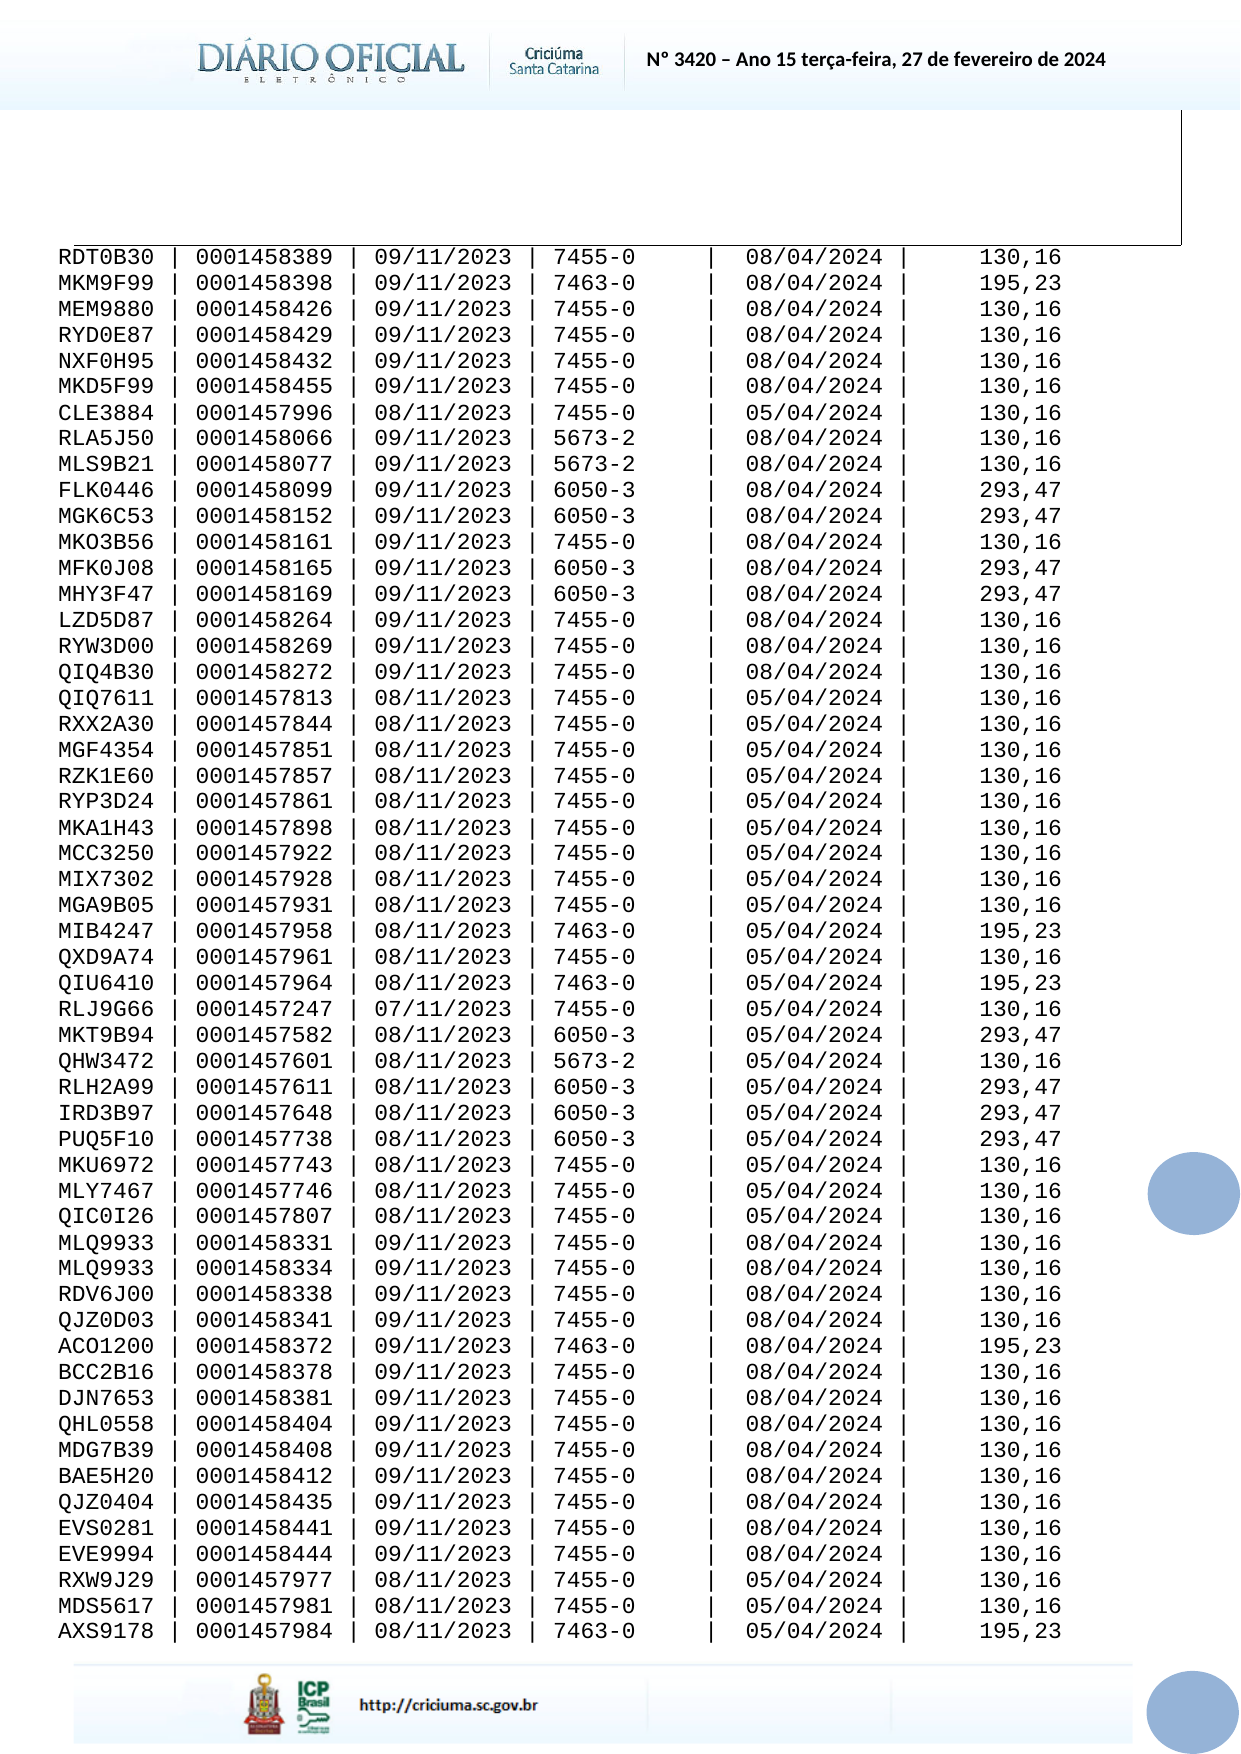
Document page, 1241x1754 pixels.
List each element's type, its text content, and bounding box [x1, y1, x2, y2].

text MIB4247 | 0001457958 | 08/11/2023 | 7463-0 | 05/04/2024 | 195,23 [44, 919, 1181, 946]
text NXF0H95 | 0001458432 | 09/11/2023 | 7455-0 | 08/04/2024 | 130,16 [44, 349, 1181, 375]
text QIQ4B30 | 0001458272 | 09/11/2023 | 7455-0 | 08/04/2024 | 130,16 [44, 660, 1181, 686]
text QIC0I26 | 0001457807 | 08/11/2023 | 7455-0 | 05/04/2024 | 130,16 [44, 1205, 1171, 1231]
text RYD0E87 | 0001458429 | 09/11/2023 | 7455-0 | 08/04/2024 | 130,16 [44, 323, 1181, 349]
text AXS9178 | 0001457984 | 08/11/2023 | 7463-0 | 05/04/2024 | 195,23 [44, 1620, 1181, 1646]
text MGA9B05 | 0001457931 | 08/11/2023 | 7455-0 | 05/04/2024 | 130,16 [44, 894, 1181, 919]
text MKO3B56 | 0001458161 | 09/11/2023 | 7455-0 | 08/04/2024 | 130,16 [44, 531, 1181, 556]
text MLY7467 | 0001457746 | 08/11/2023 | 7455-0 | 05/04/2024 | 130,16 [44, 1179, 1150, 1205]
text QIU6410 | 0001457964 | 08/11/2023 | 7463-0 | 05/04/2024 | 195,23 [44, 971, 1181, 997]
text MKU6972 | 0001457743 | 08/11/2023 | 7455-0 | 05/04/2024 | 130,16 [44, 1153, 1180, 1179]
text MLQ9933 | 0001458331 | 09/11/2023 | 7455-0 | 08/04/2024 | 130,16 [44, 1231, 1181, 1257]
text MKD5F99 | 0001458455 | 09/11/2023 | 7455-0 | 08/04/2024 | 130,16 [44, 375, 1181, 401]
text DJN7653 | 0001458381 | 09/11/2023 | 7455-0 | 08/04/2024 | 130,16 [44, 1386, 1181, 1412]
text QXD9A74 | 0001457961 | 08/11/2023 | 7455-0 | 05/04/2024 | 130,16 [44, 946, 1181, 971]
text MDG7B39 | 0001458408 | 09/11/2023 | 7455-0 | 08/04/2024 | 130,16 [44, 1438, 1181, 1464]
text RLA5J50 | 0001458066 | 09/11/2023 | 5673-2 | 08/04/2024 | 130,16 [44, 427, 1181, 453]
text MEM9880 | 0001458426 | 09/11/2023 | 7455-0 | 08/04/2024 | 130,16 [44, 297, 1181, 323]
text IRD3B97 | 0001457648 | 08/11/2023 | 6050-3 | 05/04/2024 | 293,47 [44, 1101, 1181, 1127]
text EVS0281 | 0001458441 | 09/11/2023 | 7455-0 | 08/04/2024 | 130,16 [44, 1516, 1181, 1542]
text MGK6C53 | 0001458152 | 09/11/2023 | 6050-3 | 08/04/2024 | 293,47 [44, 504, 1181, 531]
text MKM9F99 | 0001458398 | 09/11/2023 | 7463-0 | 08/04/2024 | 195,23 [44, 271, 1181, 297]
text MHY3F47 | 0001458169 | 09/11/2023 | 6050-3 | 08/04/2024 | 293,47 [44, 582, 1181, 608]
text MIX7302 | 0001457928 | 08/11/2023 | 7455-0 | 05/04/2024 | 130,16 [44, 868, 1181, 894]
text MKA1H43 | 0001457898 | 08/11/2023 | 7455-0 | 05/04/2024 | 130,16 [44, 816, 1181, 842]
text ACO1200 | 0001458372 | 09/11/2023 | 7463-0 | 08/04/2024 | 195,23 [44, 1334, 1181, 1361]
text MDS5617 | 0001457981 | 08/11/2023 | 7455-0 | 05/04/2024 | 130,16 [44, 1594, 1181, 1620]
text BCC2B16 | 0001458378 | 09/11/2023 | 7455-0 | 08/04/2024 | 130,16 [44, 1361, 1181, 1386]
text RXX2A30 | 0001457844 | 08/11/2023 | 7455-0 | 05/04/2024 | 130,16 [44, 712, 1181, 738]
text RYW3D00 | 0001458269 | 09/11/2023 | 7455-0 | 08/04/2024 | 130,16 [44, 634, 1181, 660]
text RDV6J00 | 0001458338 | 09/11/2023 | 7455-0 | 08/04/2024 | 130,16 [44, 1283, 1181, 1309]
text QHW3472 | 0001457601 | 08/11/2023 | 5673-2 | 05/04/2024 | 130,16 [44, 1049, 1181, 1075]
text BAE5H20 | 0001458412 | 09/11/2023 | 7455-0 | 08/04/2024 | 130,16 [44, 1464, 1181, 1490]
text RYP3D24 | 0001457861 | 08/11/2023 | 7455-0 | 05/04/2024 | 130,16 [44, 790, 1181, 816]
text MCC3250 | 0001457922 | 08/11/2023 | 7455-0 | 05/04/2024 | 130,16 [44, 842, 1181, 868]
text QJZ0404 | 0001458435 | 09/11/2023 | 7455-0 | 08/04/2024 | 130,16 [44, 1490, 1181, 1516]
text QJZ0D03 | 0001458341 | 09/11/2023 | 7455-0 | 08/04/2024 | 130,16 [44, 1309, 1181, 1334]
text MKT9B94 | 0001457582 | 08/11/2023 | 6050-3 | 05/04/2024 | 293,47 [44, 1023, 1181, 1049]
text EVE9994 | 0001458444 | 09/11/2023 | 7455-0 | 08/04/2024 | 130,16 [44, 1542, 1181, 1568]
text RLH2A99 | 0001457611 | 08/11/2023 | 6050-3 | 05/04/2024 | 293,47 [44, 1075, 1181, 1101]
text RZK1E60 | 0001457857 | 08/11/2023 | 7455-0 | 05/04/2024 | 130,16 [44, 764, 1181, 790]
text RLJ9G66 | 0001457247 | 07/11/2023 | 7455-0 | 05/04/2024 | 130,16 [44, 997, 1181, 1023]
text MFK0J08 | 0001458165 | 09/11/2023 | 6050-3 | 08/04/2024 | 293,47 [44, 556, 1181, 582]
text CLE3884 | 0001457996 | 08/11/2023 | 7455-0 | 05/04/2024 | 130,16 [44, 401, 1181, 427]
text MLQ9933 | 0001458334 | 09/11/2023 | 7455-0 | 08/04/2024 | 130,16 [44, 1257, 1181, 1283]
text PUQ5F10 | 0001457738 | 08/11/2023 | 6050-3 | 05/04/2024 | 293,47 [44, 1127, 1181, 1153]
text QHL0558 | 0001458404 | 09/11/2023 | 7455-0 | 08/04/2024 | 130,16 [44, 1412, 1181, 1438]
text RXW9J29 | 0001457977 | 08/11/2023 | 7455-0 | 05/04/2024 | 130,16 [44, 1568, 1181, 1594]
text RDT0B30 | 0001458389 | 09/11/2023 | 7455-0 | 08/04/2024 | 130,16 [44, 245, 1181, 271]
text FLK0446 | 0001458099 | 09/11/2023 | 6050-3 | 08/04/2024 | 293,47 [44, 479, 1181, 504]
text QIQ7611 | 0001457813 | 08/11/2023 | 7455-0 | 05/04/2024 | 130,16 [44, 686, 1181, 712]
text MLS9B21 | 0001458077 | 09/11/2023 | 5673-2 | 08/04/2024 | 130,16 [44, 453, 1181, 479]
text LZD5D87 | 0001458264 | 09/11/2023 | 7455-0 | 08/04/2024 | 130,16 [44, 608, 1181, 634]
text MGF4354 | 0001457851 | 08/11/2023 | 7455-0 | 05/04/2024 | 130,16 [44, 738, 1181, 764]
